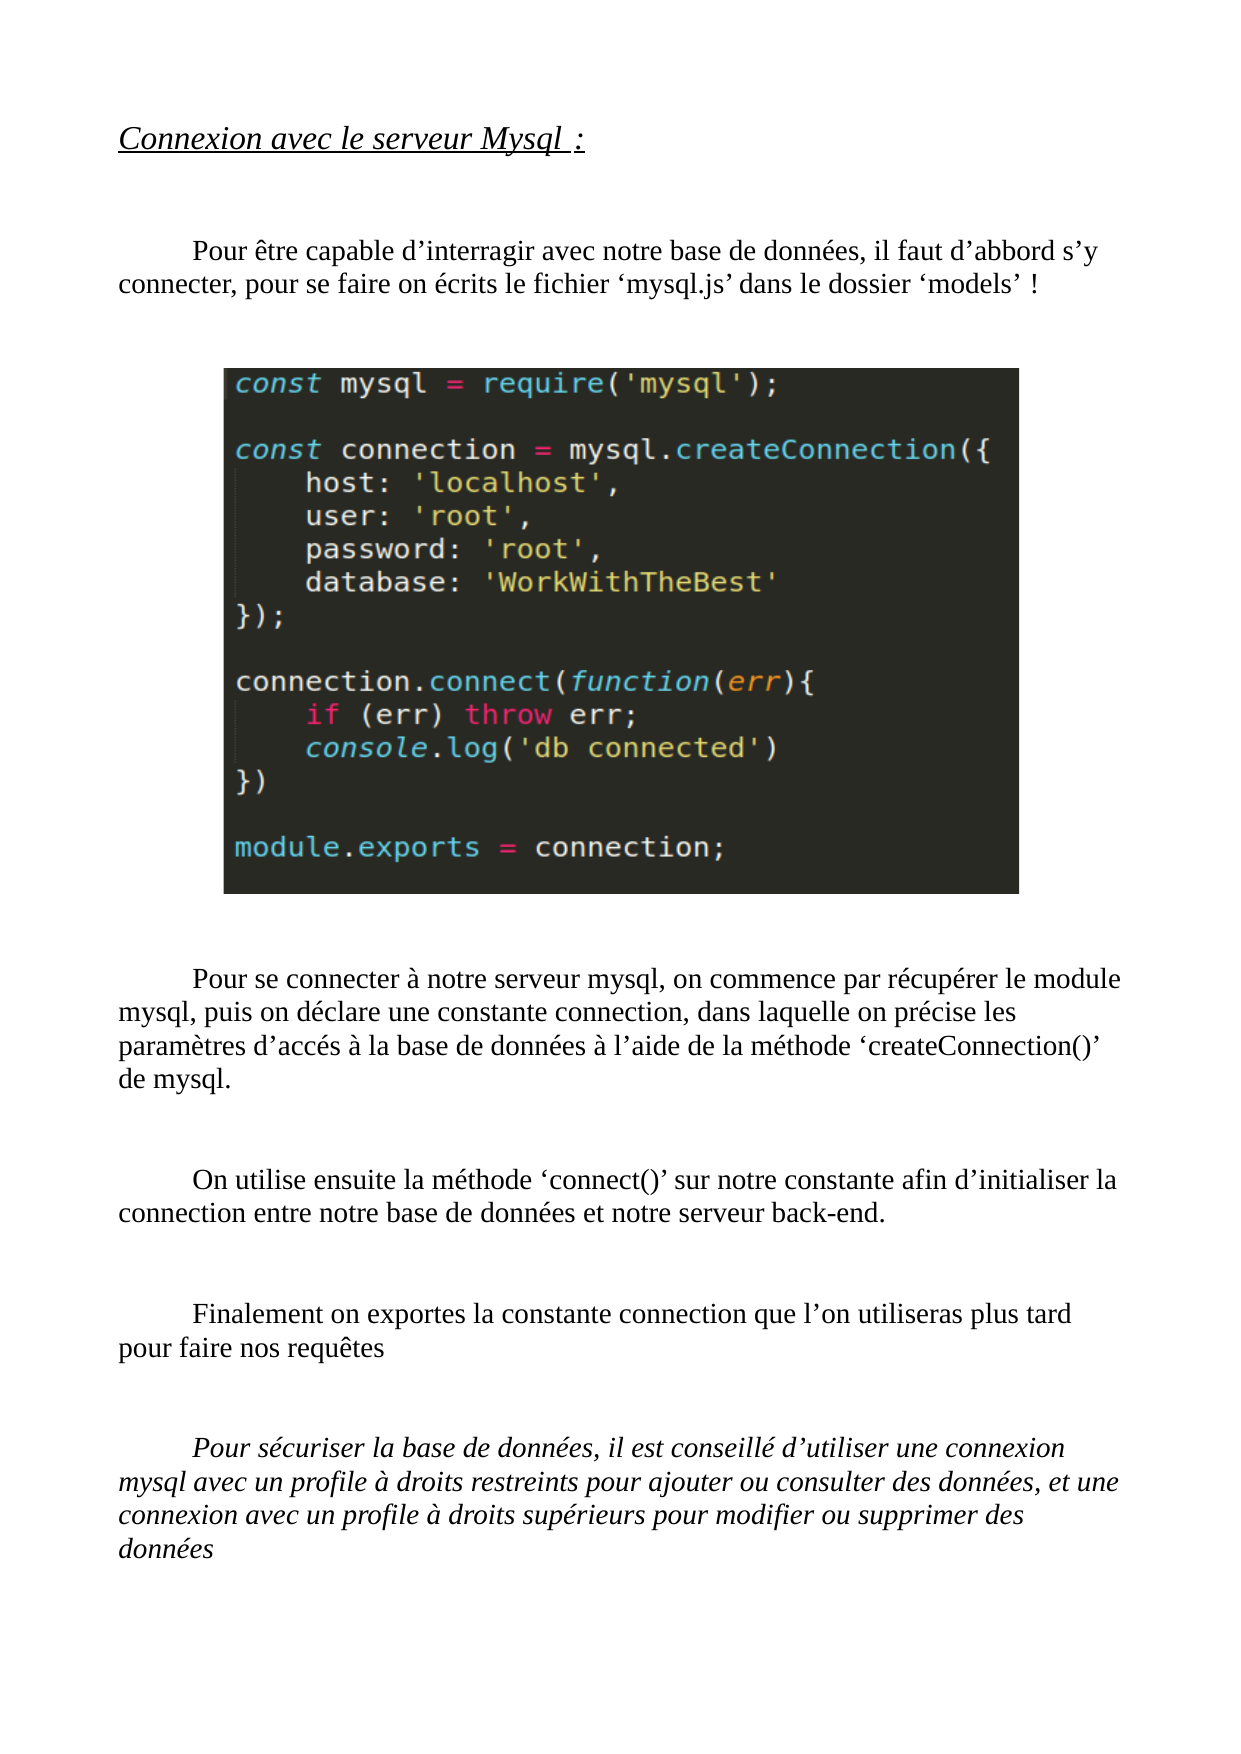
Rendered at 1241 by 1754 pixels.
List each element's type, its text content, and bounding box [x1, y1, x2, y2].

text Connexion avec le serveur Mysql : [118, 118, 1122, 156]
text Pour se connecter à notre serveur mysql, on commence par récupérer le module mysql, puis on déclare une constante connection, dans laquelle on précise les paramètres d’accés à la base de données à l’aide de la méthode ‘createConnection()’ de mysql. [118, 961, 1122, 1095]
text Pour être capable d’interragir avec notre base de données, il faut d’abbord s’y connecter, pour se faire on écrits le fichier ‘mysql.js’ dans le dossier ‘models’ ! [118, 233, 1122, 300]
text Finalement on exportes la constante connection que l’on utiliseras plus tard pour faire nos requêtes [118, 1296, 1122, 1363]
text On utilise ensuite la méthode ‘connect()’ sur notre constante afin d’initialiser la connection entre notre base de données et notre serveur back-end. [118, 1162, 1122, 1229]
picture [223, 368, 1020, 894]
text Pour sécuriser la base de données, il est conseillé d’utiliser une connexion mysql avec un profile à droits restreints pour ajouter ou consulter des données, et une connexion avec un profile à droits supérieurs pour modifier ou supprimer des données [118, 1430, 1122, 1564]
